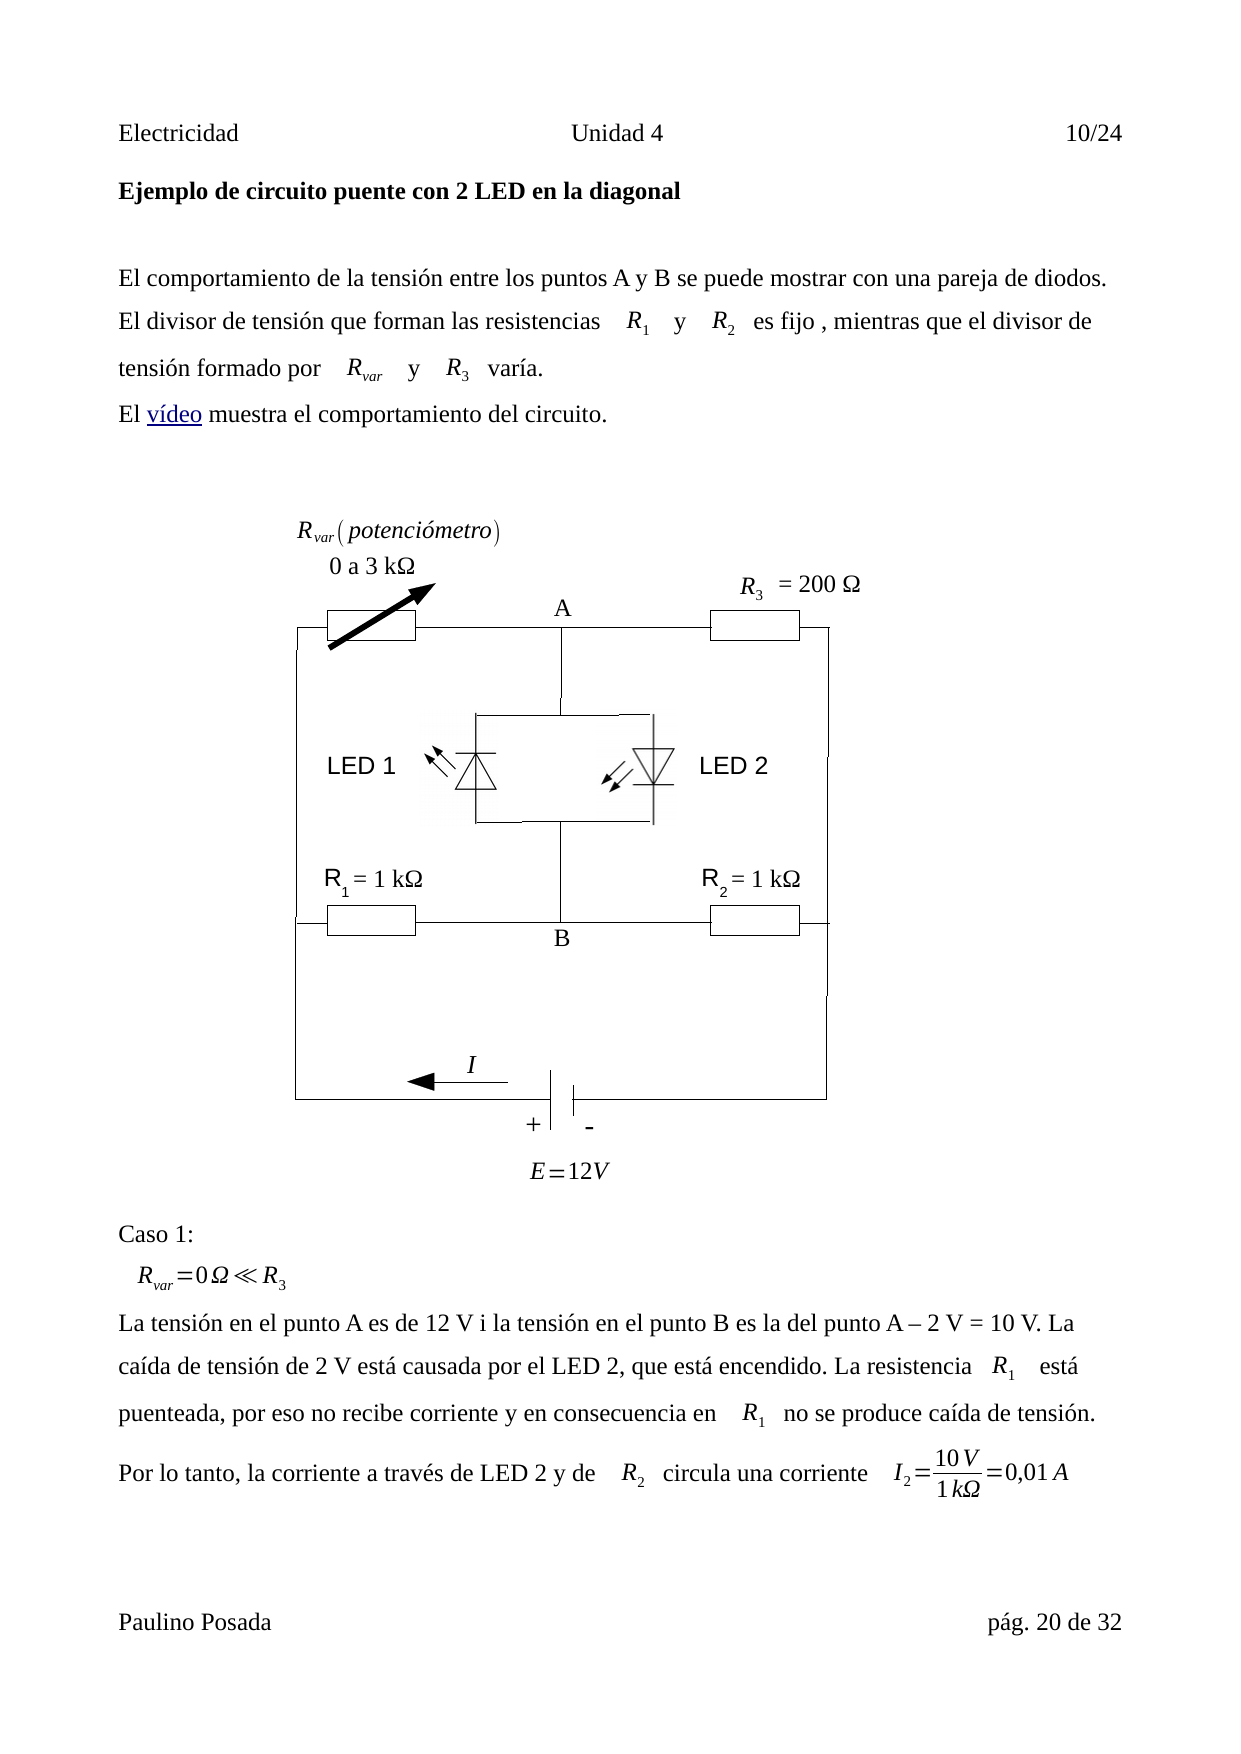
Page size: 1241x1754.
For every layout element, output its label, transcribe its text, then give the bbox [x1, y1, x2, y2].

text El comportamiento de la tensión entre los puntos A y B se puede mostrar con una pareja de diodos. [118, 263, 1122, 291]
text Por lo tanto, la corriente a través de LED 2 y de circula una corriente [118, 1445, 1122, 1504]
picture [419, 709, 499, 828]
text Caso 1: [118, 1219, 1122, 1248]
text El divisor de tensión que forman las resistencias y es fijo , mientras que el divisor de tensión formado por y varía. [118, 306, 1122, 385]
picture [596, 709, 677, 828]
text Ejemplo de circuito puente con 2 LED en la diagonal [118, 176, 1122, 205]
text El vídeo muestra el comportamiento del circuito. [118, 399, 1122, 428]
text La tensión en el punto A es de 12 V i la tensión en el punto B es la del punto A – 2 V = 10 V. La caída de tensión de 2 V está causada por el LED 2, que está encendido. La resistencia está puenteada, por eso no recibe corriente y en consecuencia en no se produce caída de tensión. [118, 1308, 1122, 1430]
